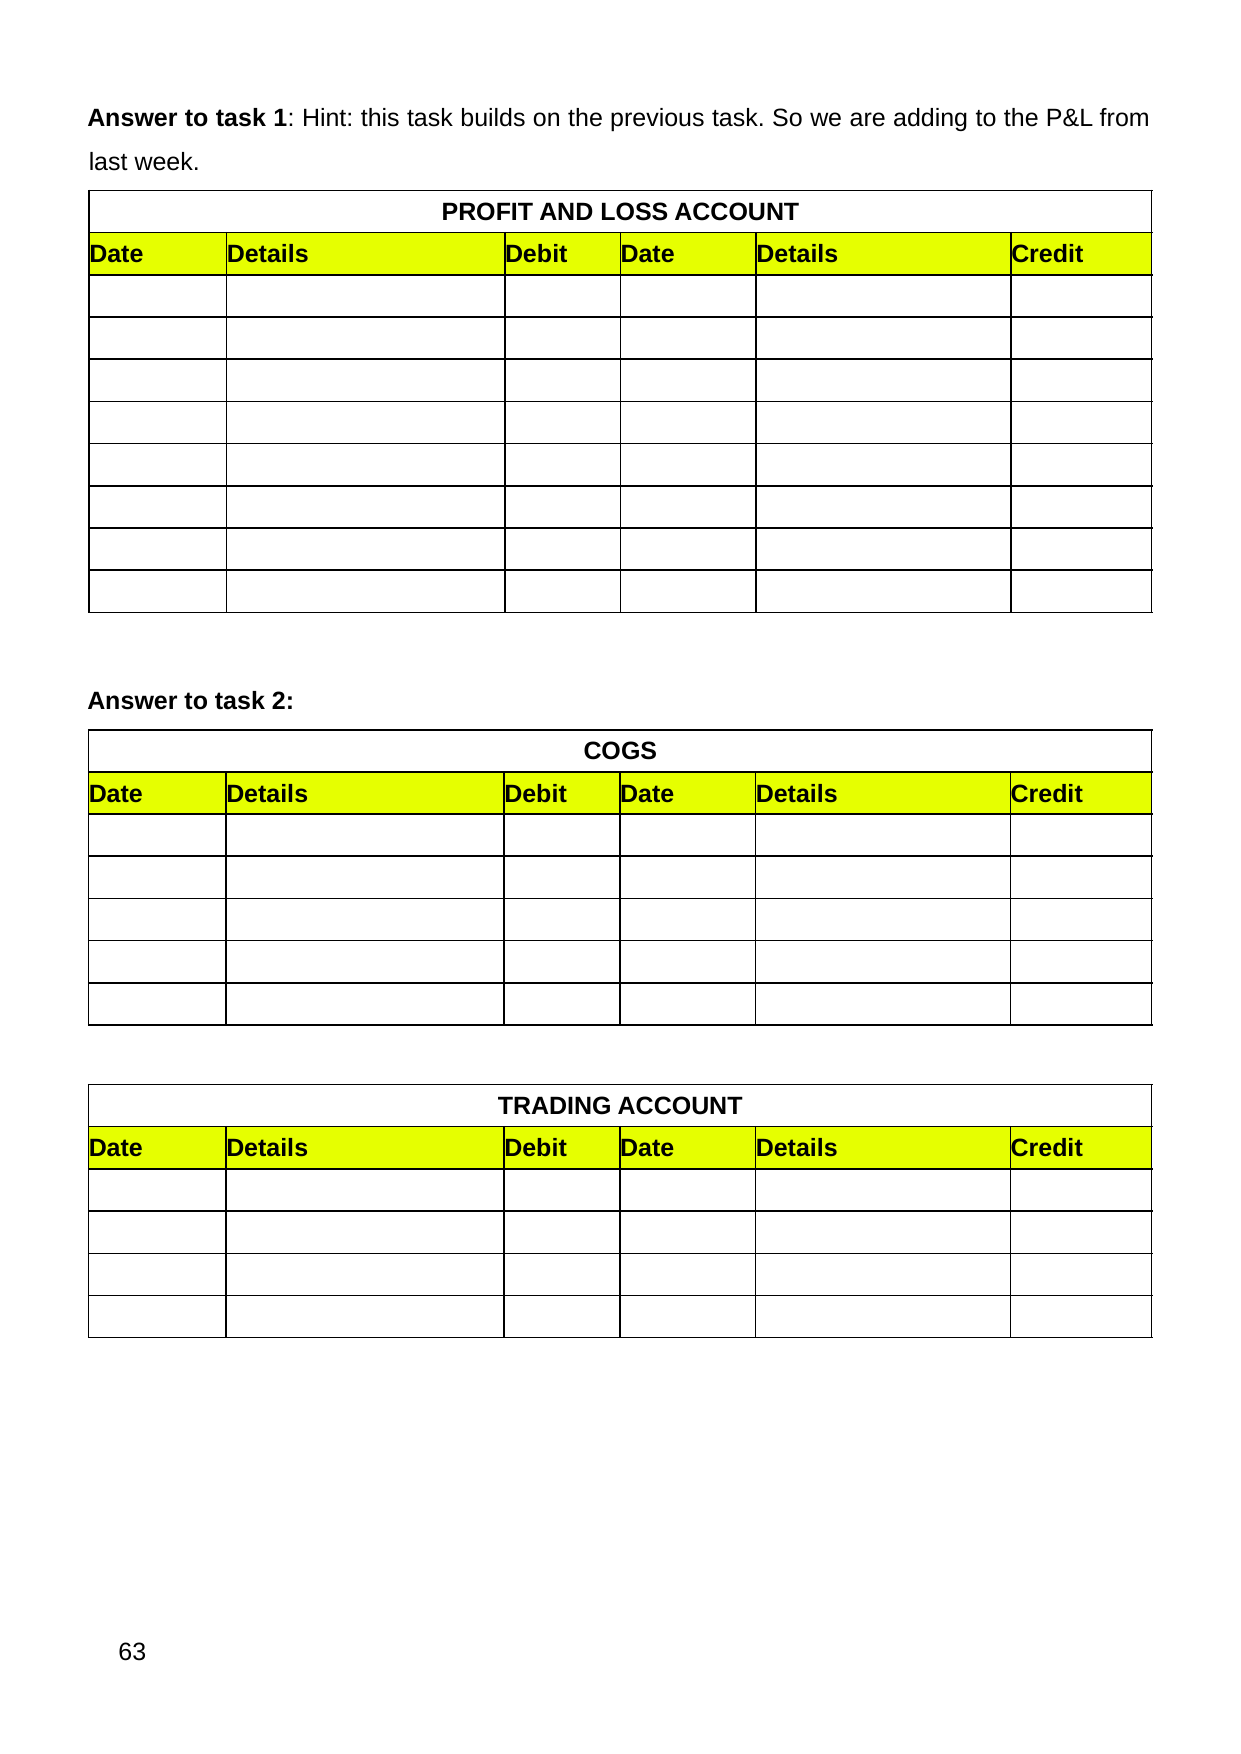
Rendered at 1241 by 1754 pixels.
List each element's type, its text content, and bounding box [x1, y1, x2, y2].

table_cell [757, 402, 1010, 443]
table_cell [90, 402, 226, 443]
table_cell [89, 1170, 225, 1210]
table_cell [227, 360, 504, 401]
table_cell [621, 402, 755, 443]
table_cell Debit [505, 1127, 619, 1168]
table_cell [621, 1254, 755, 1294]
table_cell [621, 571, 755, 611]
table_cell [621, 318, 755, 358]
table_cell [89, 984, 225, 1024]
table_cell Credit [1011, 773, 1151, 813]
table_cell [1011, 1212, 1151, 1252]
table_cell [1012, 360, 1151, 401]
table_cell [756, 1296, 1010, 1337]
table_cell [505, 857, 619, 898]
table_cell [506, 444, 620, 485]
table_cell [621, 815, 755, 855]
table_cell [756, 1212, 1010, 1252]
table_cell [621, 444, 755, 485]
table_cell [227, 984, 503, 1024]
table_cell [621, 276, 755, 316]
table_cell Date [90, 233, 226, 274]
table_cell [1011, 984, 1151, 1024]
table_cell [90, 487, 226, 527]
table_cell [757, 360, 1010, 401]
table_cell [89, 857, 225, 898]
table_cell [506, 487, 620, 527]
table_cell Credit [1011, 1127, 1151, 1168]
table_header COGS [89, 731, 1151, 771]
table_cell [621, 487, 755, 527]
table_cell [621, 857, 755, 898]
table_cell Debit [506, 233, 620, 274]
text Answer to task 1: Hint: this task builds on the previous task. So we are adding to the P&L from last week. [87, 103, 1152, 175]
table_cell [90, 444, 226, 485]
table_cell [621, 1296, 755, 1337]
table_cell [90, 360, 226, 401]
table_cell [505, 1170, 619, 1210]
table_cell [621, 941, 755, 982]
table_cell [227, 899, 503, 940]
table_cell [227, 444, 504, 485]
table_cell [757, 529, 1010, 569]
table_cell [227, 276, 504, 316]
table_cell Debit [505, 773, 619, 813]
table_cell [227, 318, 504, 358]
table_cell [506, 529, 620, 569]
table_cell [90, 276, 226, 316]
table_cell [1012, 318, 1151, 358]
table_cell [757, 487, 1010, 527]
table_cell [89, 815, 225, 855]
table_cell [505, 941, 619, 982]
table_cell [227, 857, 503, 898]
table_cell Date [621, 773, 755, 813]
table_cell [505, 984, 619, 1024]
table_cell [1011, 857, 1151, 898]
table_cell [506, 360, 620, 401]
table_cell [621, 529, 755, 569]
table_cell Details [756, 1127, 1010, 1168]
table_cell [756, 941, 1010, 982]
table_cell [227, 487, 504, 527]
table_cell [227, 815, 503, 855]
table_cell [621, 360, 755, 401]
text Answer to task 2: [87, 686, 1152, 714]
table_cell [621, 984, 755, 1024]
table_cell Date [621, 233, 755, 274]
table_cell [1011, 1170, 1151, 1210]
table_cell [621, 1212, 755, 1252]
table_cell [227, 1170, 503, 1210]
table_cell Date [621, 1127, 755, 1168]
table_cell [1011, 941, 1151, 982]
table_cell [757, 571, 1010, 611]
table_cell [1012, 444, 1151, 485]
table_cell [756, 1254, 1010, 1294]
table_cell [89, 1296, 225, 1337]
table_cell [506, 276, 620, 316]
table_cell [756, 984, 1010, 1024]
table_cell [505, 899, 619, 940]
table_cell [1012, 571, 1151, 611]
table_cell [227, 529, 504, 569]
table_cell [227, 1296, 503, 1337]
table_cell Credit [1012, 233, 1151, 274]
table_cell Details [756, 773, 1010, 813]
table_cell [227, 1254, 503, 1294]
table_cell [90, 571, 226, 611]
table_cell [227, 402, 504, 443]
table_cell [506, 402, 620, 443]
table_cell [89, 899, 225, 940]
table_cell [1012, 529, 1151, 569]
table_header PROFIT AND LOSS ACCOUNT [90, 191, 1151, 232]
table_cell Details [757, 233, 1010, 274]
table_cell [506, 318, 620, 358]
table_cell [505, 1296, 619, 1337]
table_cell [1012, 402, 1151, 443]
table_cell [227, 941, 503, 982]
table_cell [756, 1170, 1010, 1210]
table_cell Date [89, 1127, 225, 1168]
table_cell [621, 899, 755, 940]
table_cell Details [227, 233, 504, 274]
table_cell [1012, 276, 1151, 316]
table_cell [90, 529, 226, 569]
table_cell [1011, 1254, 1151, 1294]
table_cell [89, 1254, 225, 1294]
table_cell [89, 941, 225, 982]
table_cell [505, 815, 619, 855]
table_cell [1011, 815, 1151, 855]
table_cell [757, 276, 1010, 316]
table_cell [757, 318, 1010, 358]
table_cell Details [227, 773, 503, 813]
table_cell [621, 1170, 755, 1210]
table_cell [506, 571, 620, 611]
table_cell [90, 318, 226, 358]
table_cell [227, 1212, 503, 1252]
table_header TRADING ACCOUNT [89, 1085, 1151, 1126]
table_cell Date [89, 773, 225, 813]
table_cell [1011, 899, 1151, 940]
table_cell [756, 857, 1010, 898]
table_cell [505, 1212, 619, 1252]
table_cell [89, 1212, 225, 1252]
table_cell [756, 815, 1010, 855]
table_cell Details [227, 1127, 503, 1168]
table_cell [1011, 1296, 1151, 1337]
table_cell [756, 899, 1010, 940]
table_cell [757, 444, 1010, 485]
table_cell [505, 1254, 619, 1294]
table_cell [1012, 487, 1151, 527]
table_cell [227, 571, 504, 611]
